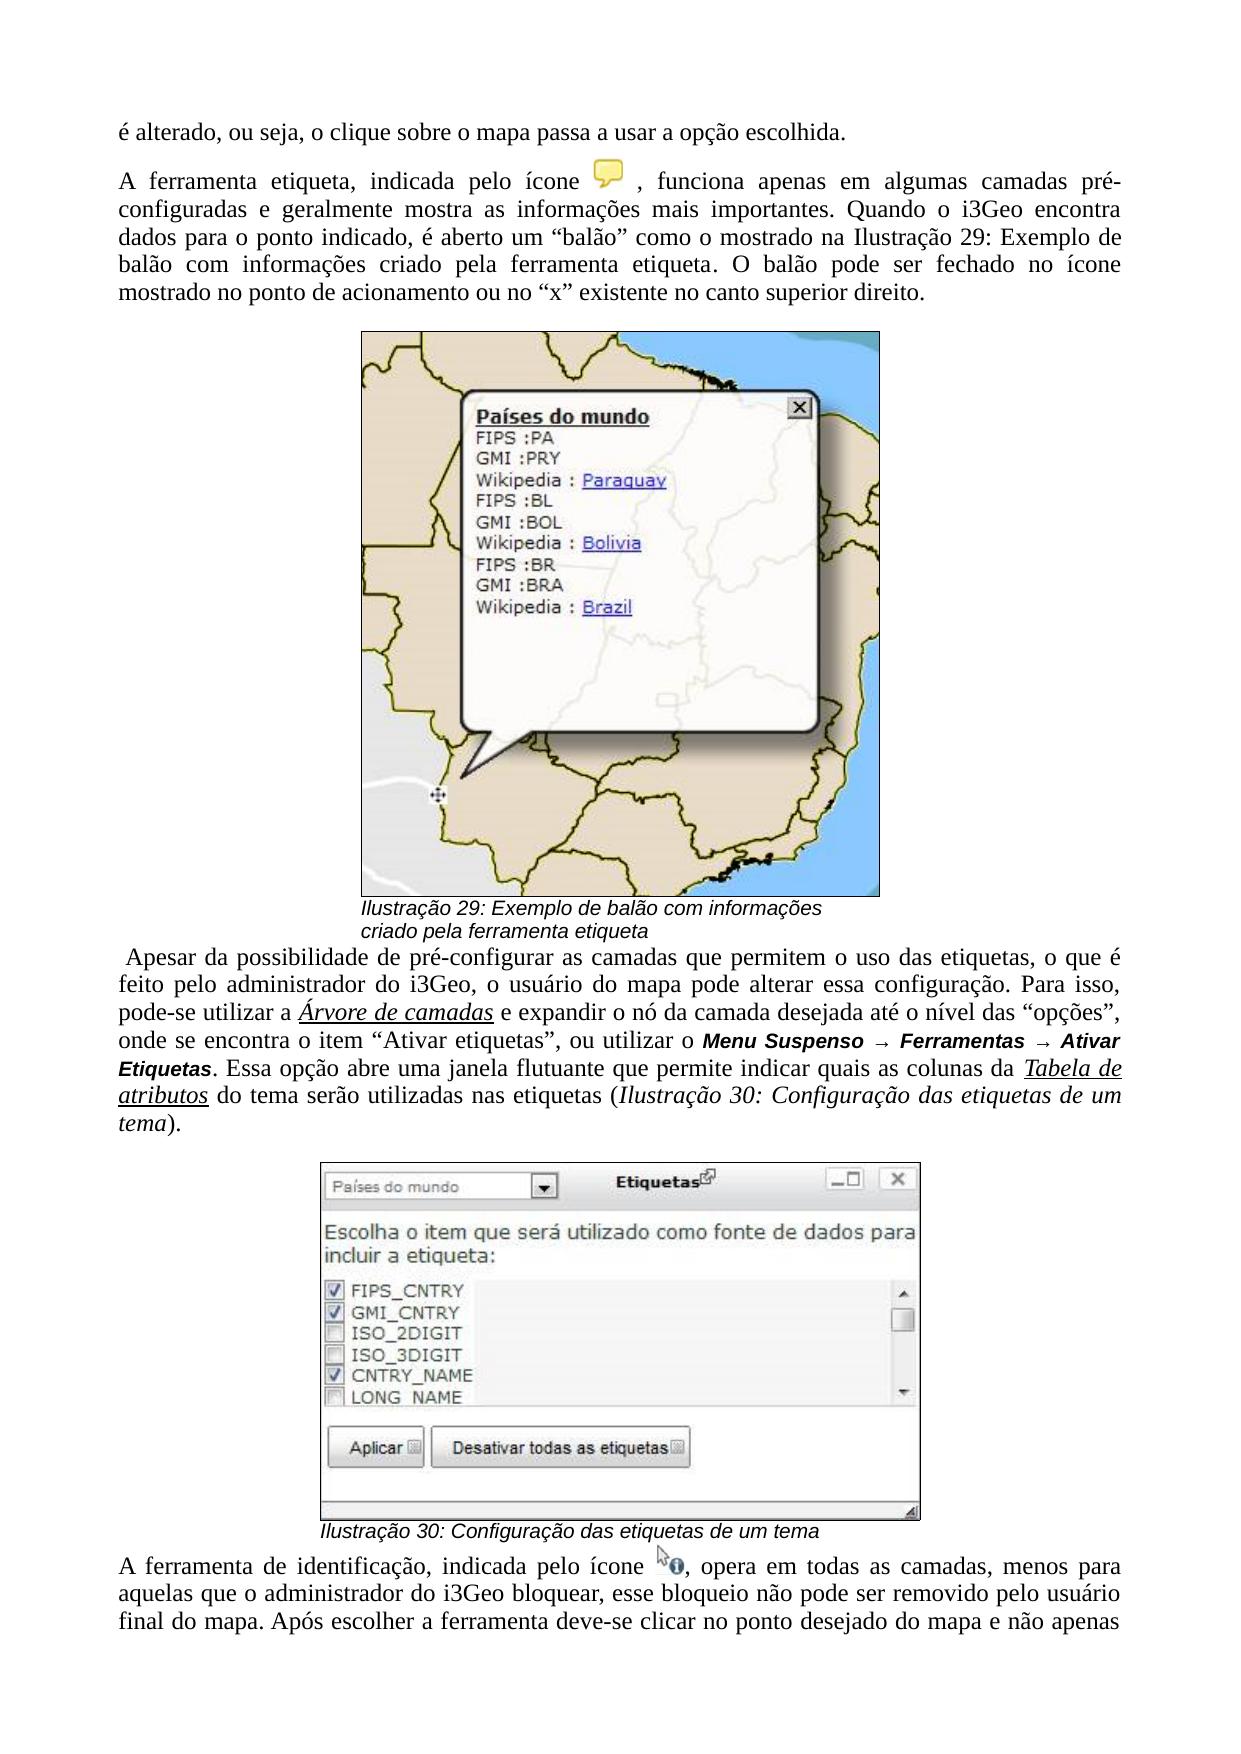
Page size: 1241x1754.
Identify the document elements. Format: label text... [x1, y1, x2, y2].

text Ilustração 30: Configuração das etiquetas de um tema [320, 1521, 920, 1543]
text Ilustração 29: Exemplo de balão com informações criado pela ferramenta etiqueta [361, 897, 879, 943]
picture [654, 1543, 685, 1575]
text A ferramenta de identificação, indicada pelo ícone , opera em todas as camadas, menos para aquelas que o administrador do i3Geo bloquear, esse bloqueio não pode ser removido pelo usuário final do mapa. Após escolher a ferramenta deve-se clicar no ponto desejado do mapa e não apenas [118, 1149, 1122, 1635]
text Apesar da possibilidade de pré-configurar as camadas que permitem o uso das etiquetas, o que é feito pelo administrador do i3Geo, o usuário do mapa pode alterar essa configuração. Para isso, pode-se utilizar a Árvore de camadas e expandir o nó da camada desejada até o nível das “opções”, onde se encontra o item “Ativar etiquetas”, ou utilizar o Menu suspenso → Ferramentas → Ativar etiquetas. Essa opção abre uma janela flutuante que permite indicar quais as colunas da Tabela de atributos do tema serão utilizadas nas etiquetas (Ilustração 30: Configuração das etiquetas de um tema). [118, 318, 1122, 1137]
picture [593, 158, 623, 190]
text é alterado, ou seja, o clique sobre o mapa passa a usar a opção escolhida. [118, 118, 1122, 146]
text A ferramenta etiqueta, indicada pelo ícone , funciona apenas em algumas camadas pré-configuradas e geralmente mostra as informações mais importantes. Quando o i3Geo encontra dados para o ponto indicado, é aberto um “balão” como o mostrado na Ilustração 29: Exemplo de balão com informações criado pela ferramenta etiqueta. O balão pode ser fechado no ícone mostrado no ponto de acionamento ou no “x” existente no canto superior direito. [118, 158, 1122, 306]
picture [321, 1163, 920, 1520]
picture [362, 332, 879, 896]
